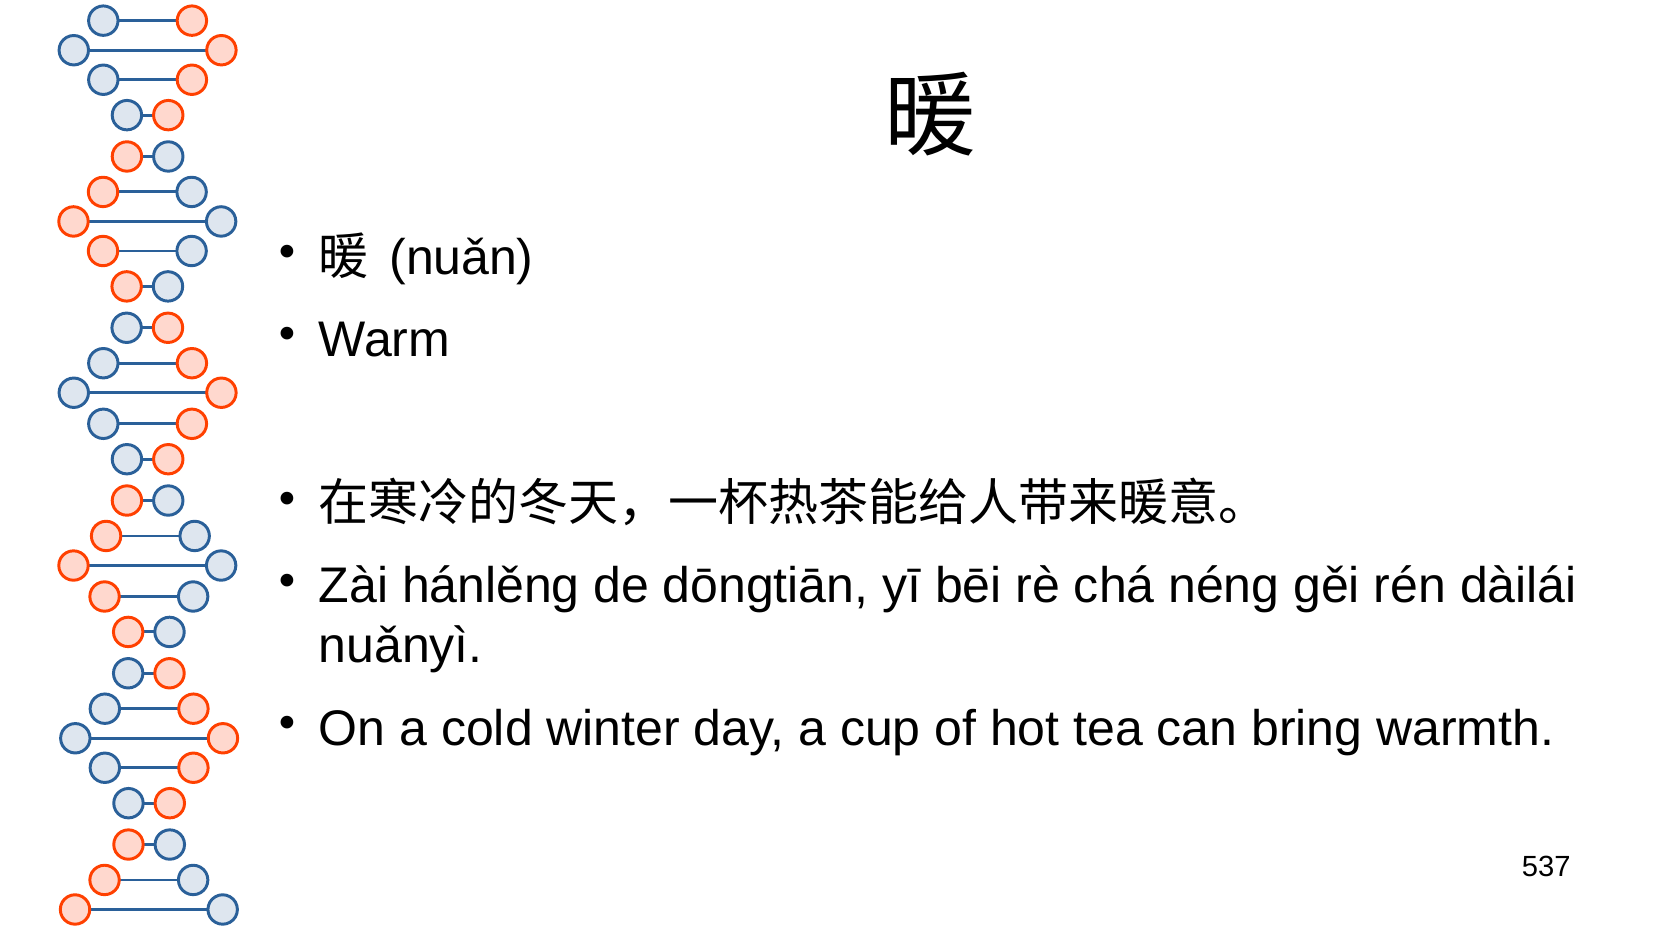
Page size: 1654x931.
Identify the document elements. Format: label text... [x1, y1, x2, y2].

list 暖 (nuǎn) Warm 在寒冷的冬天，一杯热茶能给人带来暖意。 Zài hánlěng de dōngtiān, yī bēi rè chá néng gěi rén dàilái nuǎnyì. On a cold winter day, a cup of hot tea can bring warmth. [265, 224, 1595, 764]
title 暖 [265, 35, 1595, 189]
